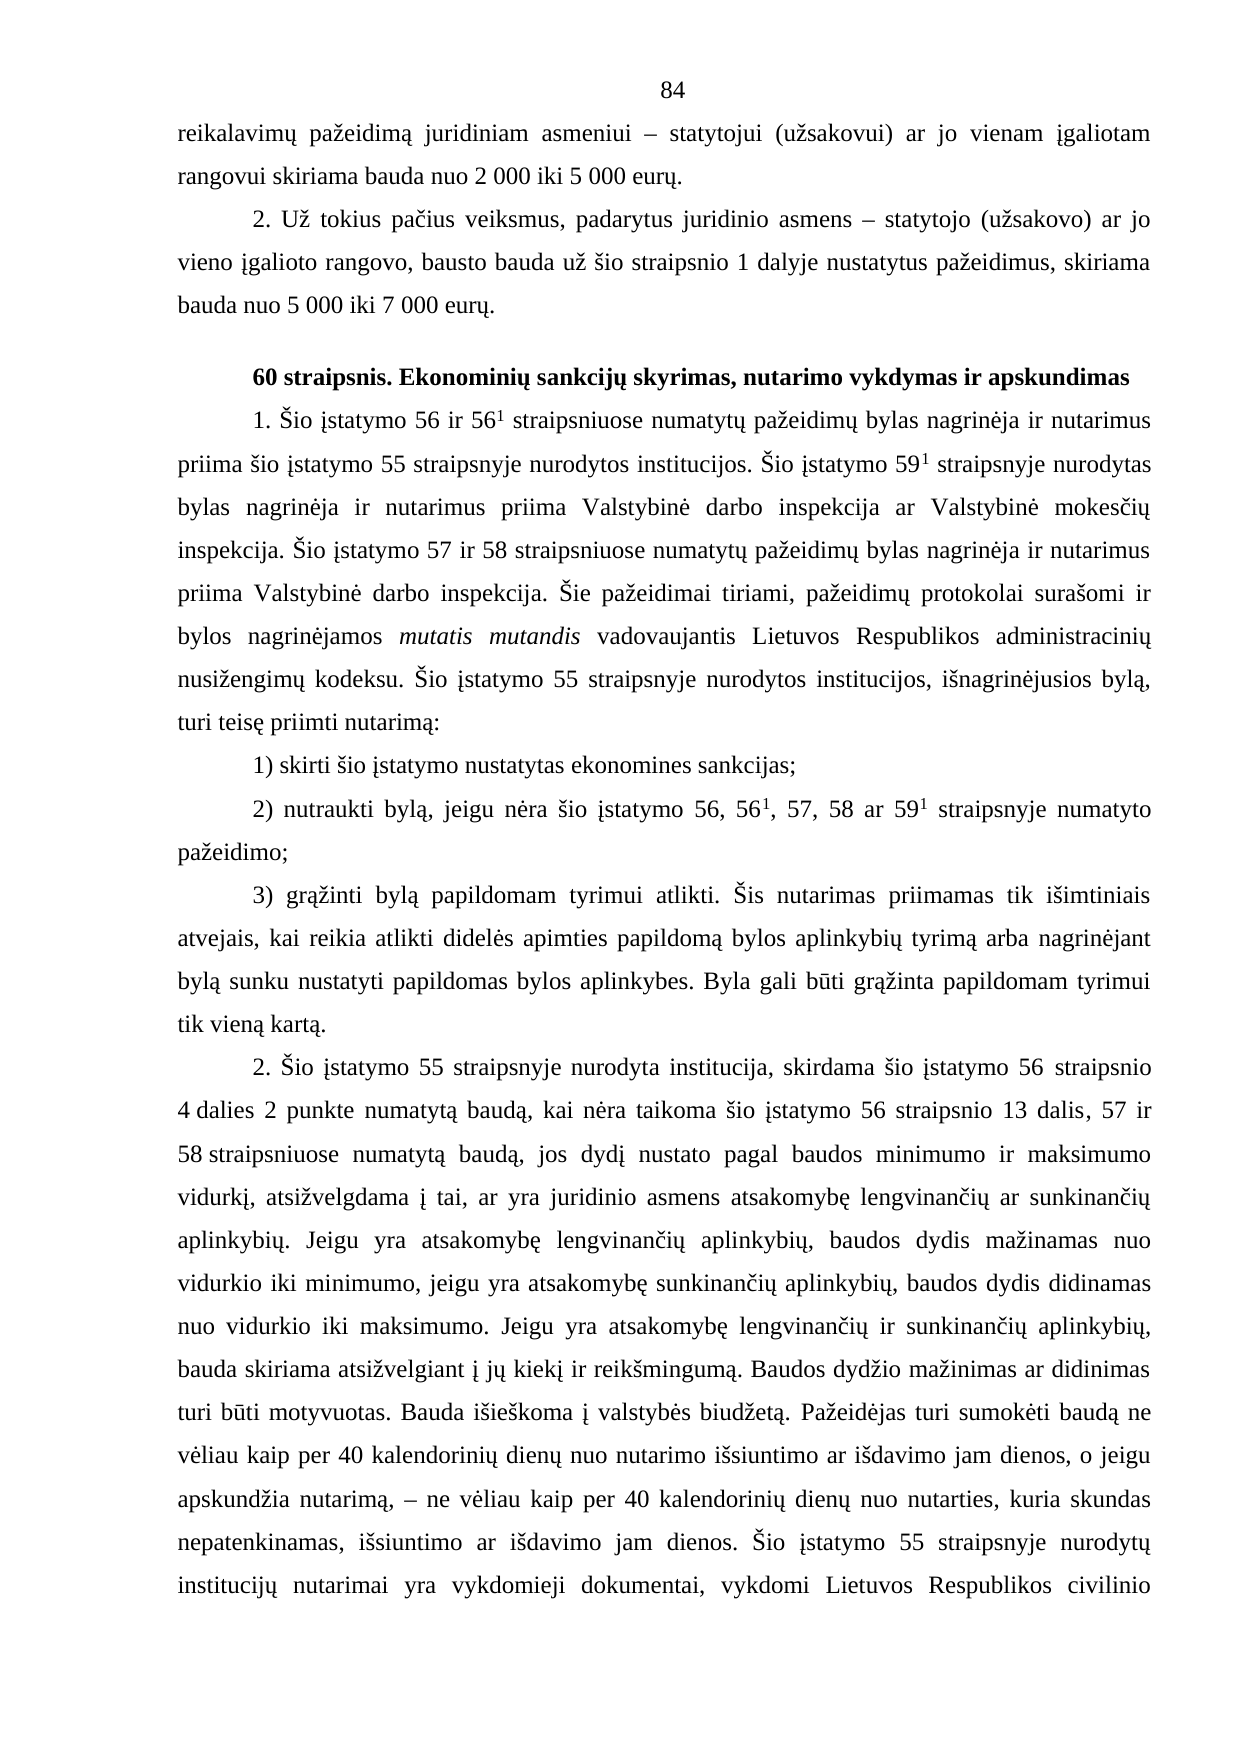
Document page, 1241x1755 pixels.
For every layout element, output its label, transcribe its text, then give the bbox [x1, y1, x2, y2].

text 2) nutraukti bylą, jeigu nėra šio įstatymo 56, 561, 57, 58 ar 591 straipsnyje numatyto pažeidimo; [177, 794, 1152, 866]
text 1) skirti šio įstatymo nustatytas ekonomines sankcijas; [177, 751, 1152, 779]
text reikalavimų pažeidimą juridiniam asmeniui – statytojui (užsakovui) ar jo vienam įgaliotam rangovui skiriama bauda nuo 2 000 iki 5 000 eurų. [177, 118, 1152, 190]
text 2. Šio įstatymo 55 straipsnyje nurodyta institucija, skirdama šio įstatymo 56 straipsnio 4 dalies 2 punkte numatytą baudą, kai nėra taikoma šio įstatymo 56 straipsnio 13 dalis, 57 ir 58 straipsniuose numatytą baudą, jos dydį nustato pagal baudos minimumo ir maksimumo vidurkį, atsižvelgdama į tai, ar yra juridinio asmens atsakomybę lengvinančių ar sunkinančių aplinkybių. Jeigu yra atsakomybę lengvinančių aplinkybių, baudos dydis mažinamas nuo vidurkio iki minimumo, jeigu yra atsakomybę sunkinančių aplinkybių, baudos dydis didinamas nuo vidurkio iki maksimumo. Jeigu yra atsakomybę lengvinančių ir sunkinančių aplinkybių, bauda skiriama atsižvelgiant į jų kiekį ir reikšmingumą. Baudos dydžio mažinimas ar didinimas turi būti motyvuotas. Bauda išieškoma į valstybės biudžetą. Pažeidėjas turi sumokėti baudą ne vėliau kaip per 40 kalendorinių dienų nuo nutarimo išsiuntimo ar išdavimo jam dienos, o jeigu apskundžia nutarimą, – ne vėliau kaip per 40 kalendorinių dienų nuo nutarties, kuria skundas nepatenkinamas, išsiuntimo ar išdavimo jam dienos. Šio įstatymo 55 straipsnyje nurodytų institucijų nutarimai yra vykdomieji dokumentai, vykdomi Lietuvos Respublikos civilinio [177, 1052, 1152, 1599]
text 1. Šio įstatymo 56 ir 561 straipsniuose numatytų pažeidimų bylas nagrinėja ir nutarimus priima šio įstatymo 55 straipsnyje nurodytos institucijos. Šio įstatymo 591 straipsnyje nurodytas bylas nagrinėja ir nutarimus priima Valstybinė darbo inspekcija ar Valstybinė mokesčių inspekcija. Šio įstatymo 57 ir 58 straipsniuose numatytų pažeidimų bylas nagrinėja ir nutarimus priima Valstybinė darbo inspekcija. Šie pažeidimai tiriami, pažeidimų protokolai surašomi ir bylos nagrinėjamos mutatis mutandis vadovaujantis Lietuvos Respublikos administracinių nusižengimų kodeksu. Šio įstatymo 55 straipsnyje nurodytos institucijos, išnagrinėjusios bylą, turi teisę priimti nutarimą: [177, 406, 1152, 736]
text 2. Už tokius pačius veiksmus, padarytus juridinio asmens – statytojo (užsakovo) ar jo vieno įgalioto rangovo, bausto bauda už šio straipsnio 1 dalyje nustatytus pažeidimus, skiriama bauda nuo 5 000 iki 7 000 eurų. [177, 204, 1152, 319]
text 60 straipsnis. Ekonominių sankcijų skyrimas, nutarimo vykdymas ir apskundimas [177, 362, 1152, 391]
text 3) grąžinti bylą papildomam tyrimui atlikti. Šis nutarimas priimamas tik išimtiniais atvejais, kai reikia atlikti didelės apimties papildomą bylos aplinkybių tyrimą arba nagrinėjant bylą sunku nustatyti papildomas bylos aplinkybes. Byla gali būti grąžinta papildomam tyrimui tik vieną kartą. [177, 880, 1152, 1038]
